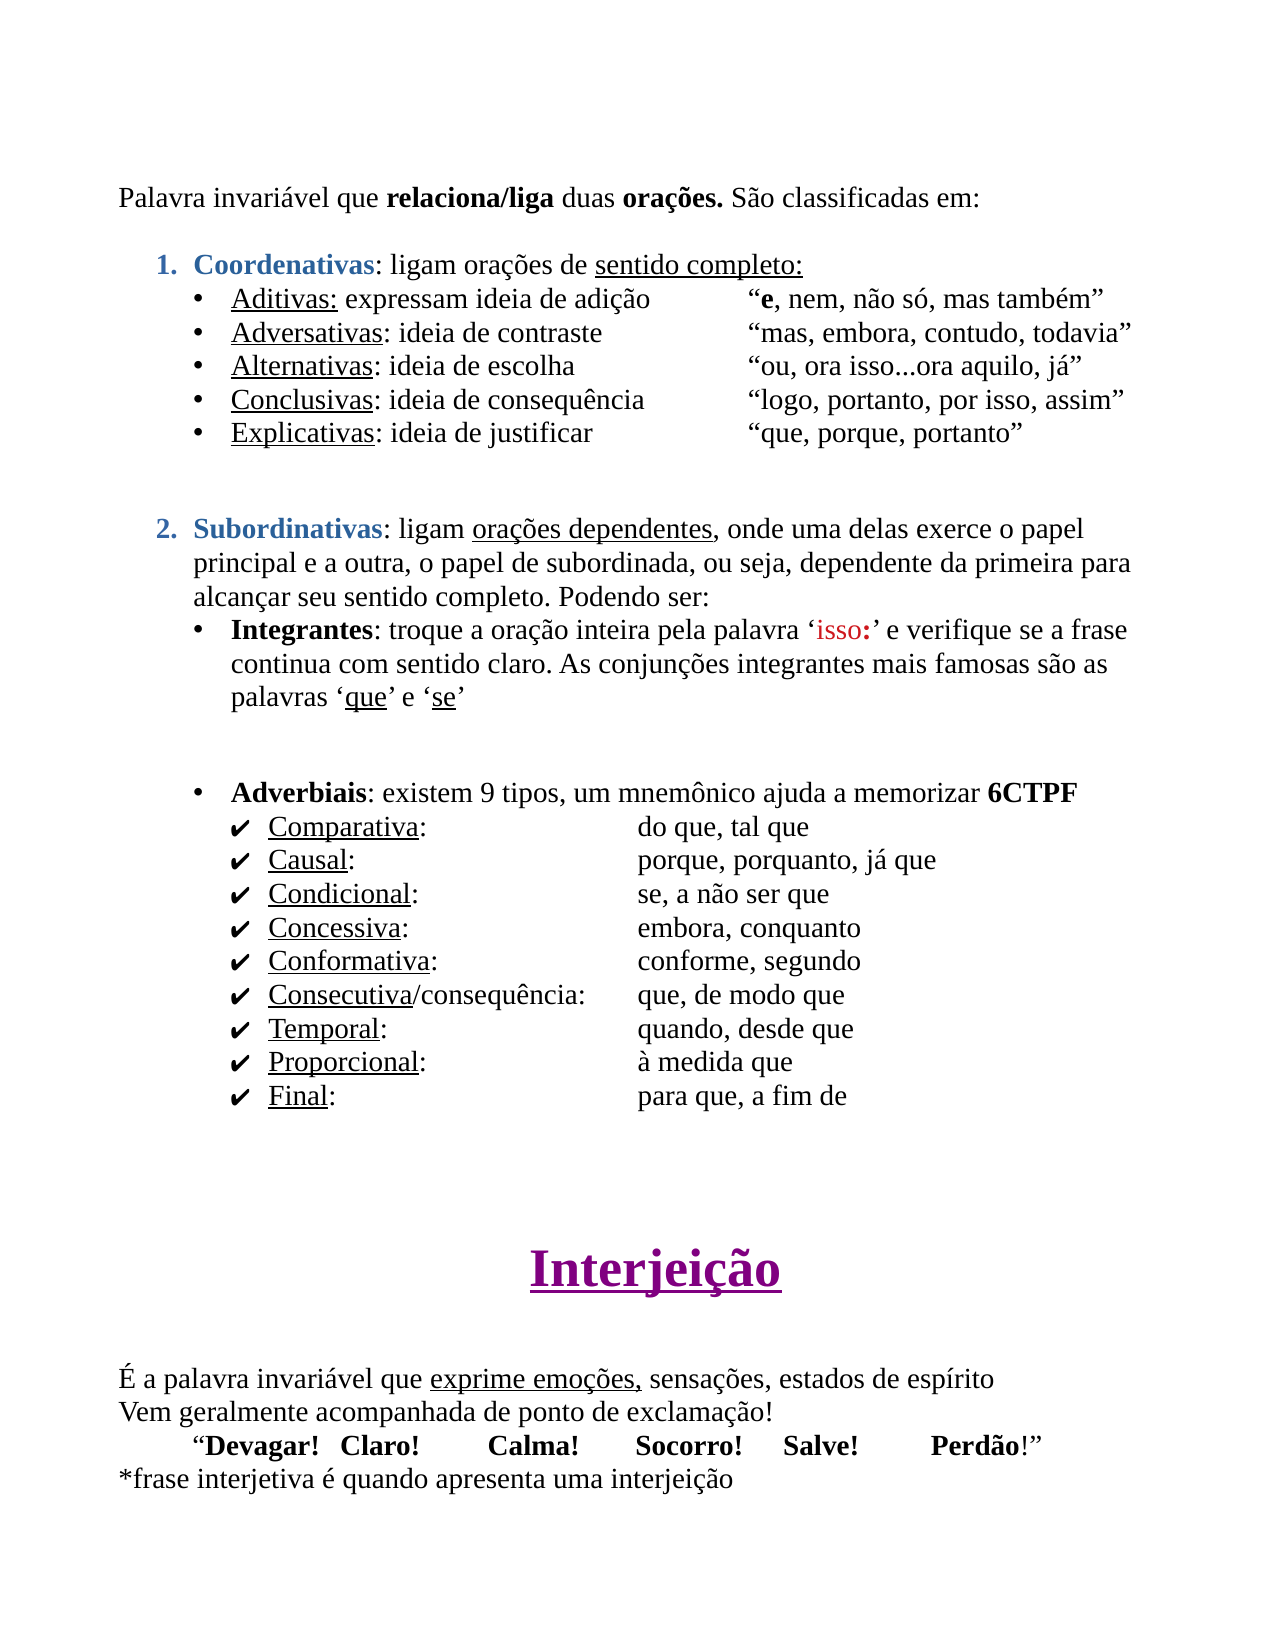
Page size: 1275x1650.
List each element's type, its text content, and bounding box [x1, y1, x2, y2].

list Proporcional: à medida que [231, 1044, 1193, 1078]
list Aditivas: expressam ideia de adição “e, nem, não só, mas também” [193, 281, 1193, 315]
list Conclusivas: ideia de consequência “logo, portanto, por isso, assim” [193, 382, 1193, 416]
list Final: para que, a fim de [231, 1078, 1193, 1112]
list Concessiva: embora, conquanto [231, 910, 1193, 943]
text Vem geralmente acompanhada de ponto de exclamação! [118, 1394, 1193, 1428]
list Consecutiva/consequência: que, de modo que [231, 977, 1193, 1011]
list Coordenativas: ligam orações de sentido completo: [156, 247, 1193, 281]
list Adverbiais: existem 9 tipos, um mnemônico ajuda a memorizar 6CTPF [193, 775, 1193, 809]
text É a palavra invariável que exprime emoções, sensações, estados de espírito [118, 1361, 1193, 1394]
text “Devagar! Claro! Calma! Socorro! Salve! Perdão!” [118, 1428, 1193, 1461]
list Alternativas: ideia de escolha “ou, ora isso...ora aquilo, já” [193, 348, 1193, 382]
list Temporal: quando, desde que [231, 1011, 1193, 1044]
text *frase interjetiva é quando apresenta uma interjeição [118, 1461, 1193, 1495]
list Integrantes: troque a oração inteira pela palavra ‘isso:’ e verifique se a frase continua com sentido claro. As conjunções integrantes mais famosas são as palavras ‘que’ e ‘se’ [193, 612, 1193, 713]
text Interjeição [118, 1236, 1193, 1298]
list Subordinativas: ligam orações dependentes, onde uma delas exerce o papel principal e a outra, o papel de subordinada, ou seja, dependente da primeira para alcançar seu sentido completo. Podendo ser: [156, 512, 1193, 612]
list Adversativas: ideia de contraste “mas, embora, contudo, todavia” [193, 315, 1193, 348]
list Condicional: se, a não ser que [231, 876, 1193, 910]
list Comparativa: do que, tal que [231, 809, 1193, 842]
list Conformativa: conforme, segundo [231, 943, 1193, 977]
list Causal: porque, porquanto, já que [231, 842, 1193, 876]
list Explicativas: ideia de justificar “que, porque, portanto” [193, 416, 1193, 512]
text Palavra invariável que relaciona/liga duas orações. São classificadas em: [118, 180, 1193, 247]
